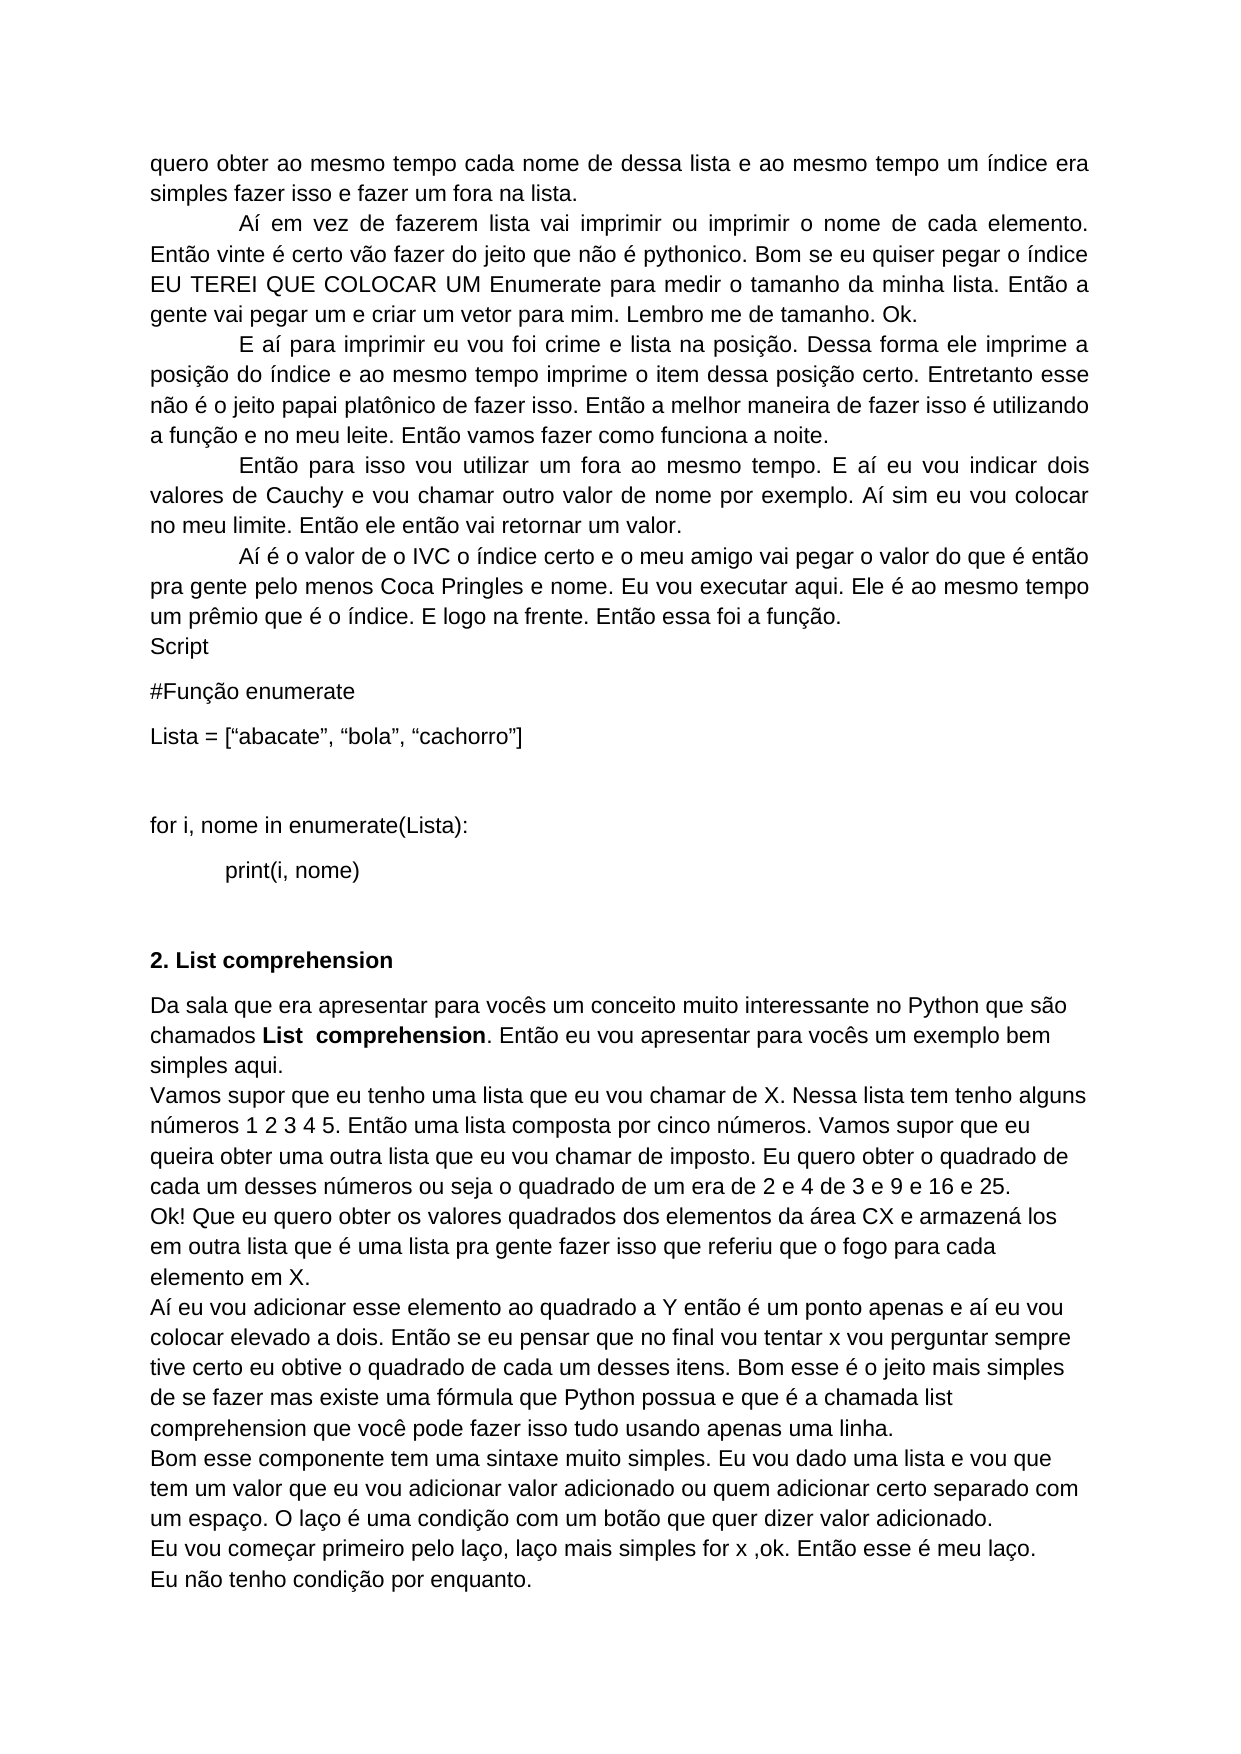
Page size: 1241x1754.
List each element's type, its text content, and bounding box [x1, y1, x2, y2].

text Ok! Que eu quero obter os valores quadrados dos elementos da área CX e armazená los em outra lista que é uma lista pra gente fazer isso que referiu que o fogo para cada elemento em X. [150, 1203, 1090, 1290]
text for i, nome in enumerate(Lista): [150, 812, 1090, 839]
text Aí é o valor de o IVC o índice certo e o meu amigo vai pegar o valor do que é então pra gente pelo menos Coca Pringles e nome. Eu vou executar aqui. Ele é ao mesmo tempo um prêmio que é o índice. E logo na frente. Então essa foi a função. [150, 543, 1090, 629]
text Script [150, 633, 1090, 660]
text E aí para imprimir eu vou foi crime e lista na posição. Dessa forma ele imprime a posição do índice e ao mesmo tempo imprime o item dessa posição certo. Entretanto esse não é o jeito papai platônico de fazer isso. Então a melhor maneira de fazer isso é utilizando a função e no meu leite. Então vamos fazer como funciona a noite. [150, 331, 1090, 448]
text quero obter ao mesmo tempo cada nome de dessa lista e ao mesmo tempo um índice era simples fazer isso e fazer um fora na lista. [150, 150, 1090, 207]
text Da sala que era apresentar para vocês um conceito muito interessante no Python que são chamados List comprehension. Então eu vou apresentar para vocês um exemplo bem simples aqui. [150, 992, 1090, 1078]
text Vamos supor que eu tenho uma lista que eu vou chamar de X. Nessa lista tem tenho alguns números 1 2 3 4 5. Então uma lista composta por cinco números. Vamos supor que eu queira obter uma outra lista que eu vou chamar de imposto. Eu quero obter o quadrado de cada um desses números ou seja o quadrado de um era de 2 e 4 de 3 e 9 e 16 e 25. [150, 1082, 1090, 1199]
text print(i, nome) [150, 857, 1090, 884]
text Aí em vez de fazerem lista vai imprimir ou imprimir o nome de cada elemento. Então vinte é certo vão fazer do jeito que não é pythonico. Bom se eu quiser pegar o índice EU TEREI QUE COLOCAR UM Enumerate para medir o tamanho da minha lista. Então a gente vai pegar um e criar um vetor para mim. Lembro me de tamanho. Ok. [150, 210, 1090, 327]
text 2. List comprehension [150, 947, 1090, 973]
text Aí eu vou adicionar esse elemento ao quadrado a Y então é um ponto apenas e aí eu vou colocar elevado a dois. Então se eu pensar que no final vou tentar x vou perguntar sempre tive certo eu obtive o quadrado de cada um desses itens. Bom esse é o jeito mais simples de se fazer mas existe uma fórmula que Python possua e que é a chamada list comprehension que você pode fazer isso tudo usando apenas uma linha. [150, 1294, 1090, 1441]
text Lista = [“abacate”, “bola”, “cachorro”] [150, 723, 1090, 749]
text #Função enumerate [150, 678, 1090, 704]
text Bom esse componente tem uma sintaxe muito simples. Eu vou dado uma lista e vou que tem um valor que eu vou adicionar valor adicionado ou quem adicionar certo separado com um espaço. O laço é uma condição com um botão que quer dizer valor adicionado. [150, 1445, 1090, 1532]
text Eu vou começar primeiro pelo laço, laço mais simples for x ,ok. Então esse é meu laço. [150, 1535, 1090, 1562]
text Então para isso vou utilizar um fora ao mesmo tempo. E aí eu vou indicar dois valores de Cauchy e vou chamar outro valor de nome por exemplo. Aí sim eu vou colocar no meu limite. Então ele então vai retornar um valor. [150, 452, 1090, 539]
text Eu não tenho condição por enquanto. [150, 1566, 1090, 1592]
